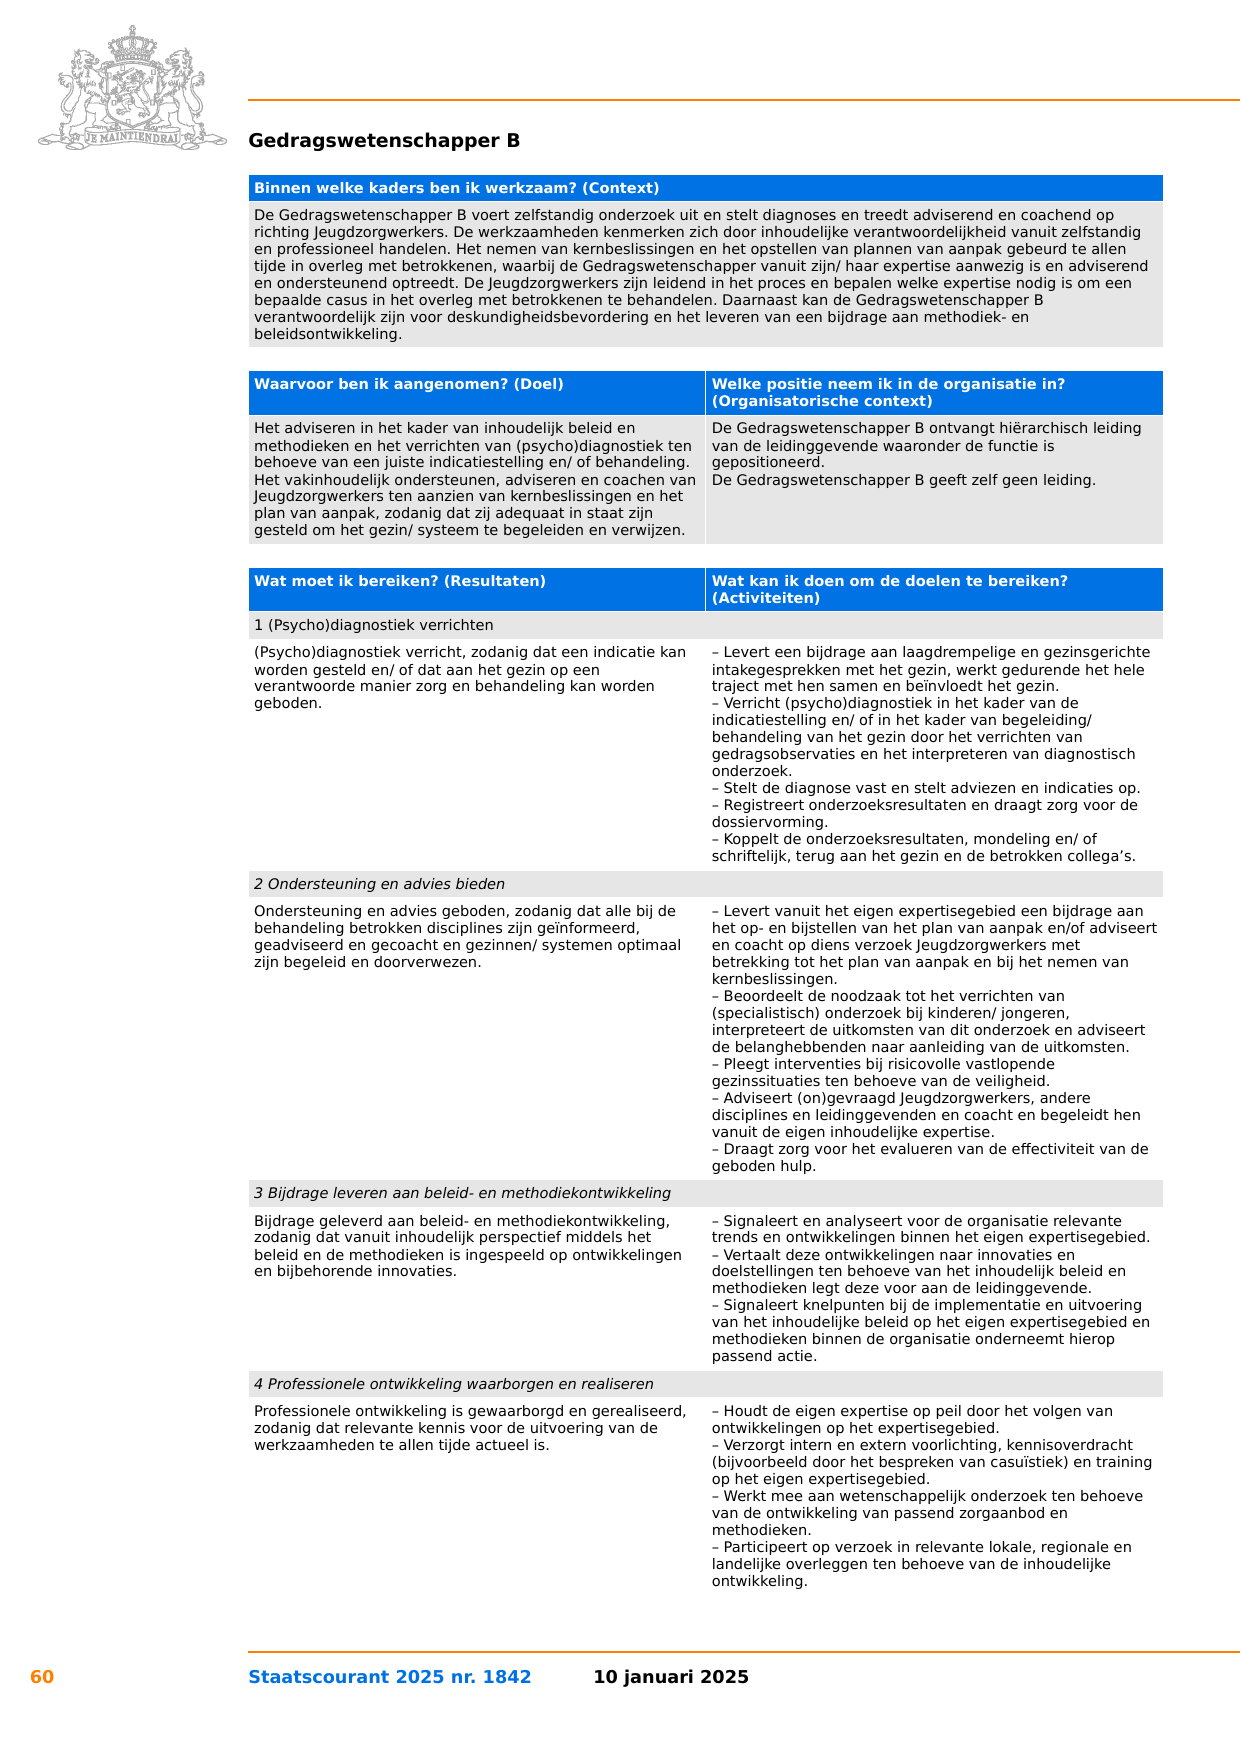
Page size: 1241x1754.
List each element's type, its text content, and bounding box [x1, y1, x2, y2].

table_cell 3 Bijdrage leveren aan beleid- en methodiekontwikkeling [249, 1180, 1163, 1207]
table_header Binnen welke kaders ben ik werkzaam? (Context) [249, 175, 1163, 201]
table_header Waarvoor ben ik aangenomen? (Doel) [249, 371, 705, 415]
table_cell – Levert vanuit het eigen expertisegebied een bijdrage aan het op- en bijstellen van het plan van aanpak en/of adviseert en coacht op diens verzoek Jeugdzorgwerkers met betrekking tot het plan van aanpak en bij het nemen van kernbeslissingen. – Beoordeelt de noodzaak tot het verrichten van (specialistisch) onderzoek bij kinderen/ jongeren, interpreteert de uitkomsten van dit onderzoek en adviseert de belanghebbenden naar aanleiding van de uitkomsten. – Pleegt interventies bij risicovolle vastlopende gezinssituaties ten behoeve van de veiligheid. – Adviseert (on)gevraagd Jeugdzorgwerkers, andere disciplines en leidinggevenden en coacht en begeleidt hen vanuit de eigen inhoudelijke expertise. – Draagt zorg voor het evalueren van de effectiviteit van de geboden hulp. [706, 898, 1163, 1179]
table_header Wat moet ik bereiken? (Resultaten) [249, 568, 705, 611]
table_cell 4 Professionele ontwikkeling waarborgen en realiseren [249, 1371, 1163, 1397]
picture [38, 25, 227, 150]
table_cell Ondersteuning en advies geboden, zodanig dat alle bij de behandeling betrokken disciplines zijn geïnformeerd, geadviseerd en gecoacht en gezinnen/ systemen optimaal zijn begeleid en doorverwezen. [249, 898, 705, 1179]
table_header Wat kan ik doen om de doelen te bereiken? (Activiteiten) [706, 568, 1163, 611]
table_cell De Gedragswetenschapper B ontvangt hiërarchisch leiding van de leidinggevende waaronder de functie is gepositioneerd. De Gedragswetenschapper B geeft zelf geen leiding. [706, 416, 1163, 544]
table_cell De Gedragswetenschapper B voert zelfstandig onderzoek uit en stelt diagnoses en treedt adviserend en coachend op richting Jeugdzorgwerkers. De werkzaamheden kenmerken zich door inhoudelijke verantwoordelijkheid vanuit zelfstandig en professioneel handelen. Het nemen van kernbeslissingen en het opstellen van plannen van aanpak gebeurd te allen tijde in overleg met betrokkenen, waarbij de Gedragswetenschapper vanuit zijn/ haar expertise aanwezig is en adviserend en ondersteunend optreedt. De Jeugdzorgwerkers zijn leidend in het proces en bepalen welke expertise nodig is om een bepaalde casus in het overleg met betrokkenen te behandelen. Daarnaast kan de Gedragswetenschapper B verantwoordelijk zijn voor deskundigheidsbevordering en het leveren van een bijdrage aan methodiek- en beleidsontwikkeling. [249, 202, 1163, 347]
table_cell Het adviseren in het kader van inhoudelijk beleid en methodieken en het verrichten van (psycho)diagnostiek ten behoeve van een juiste indicatiestelling en/ of behandeling. Het vakinhoudelijk ondersteunen, adviseren en coachen van Jeugdzorgwerkers ten aanzien van kernbeslissingen en het plan van aanpak, zodanig dat zij adequaat in staat zijn gesteld om het gezin/ systeem te begeleiden en verwijzen. [249, 416, 705, 544]
table_cell 1 (Psycho)diagnostiek verrichten [249, 612, 1163, 639]
subtitle Gedragswetenschapper B [248, 130, 1163, 152]
table_cell Bijdrage geleverd aan beleid- en methodiekontwikkeling, zodanig dat vanuit inhoudelijk perspectief middels het beleid en de methodieken is ingespeeld op ontwikkelingen en bijbehorende innovaties. [249, 1208, 705, 1370]
table_header Welke positie neem ik in de organisatie in? (Organisatorische context) [706, 371, 1163, 415]
table_cell – Houdt de eigen expertise op peil door het volgen van ontwikkelingen op het expertisegebied. – Verzorgt intern en extern voorlichting, kennisoverdracht (bijvoorbeeld door het bespreken van casuïstiek) en training op het eigen expertisegebied. – Werkt mee aan wetenschappelijk onderzoek ten behoeve van de ontwikkeling van passend zorgaanbod en methodieken. – Participeert op verzoek in relevante lokale, regionale en landelijke overleggen ten behoeve van de inhoudelijke ontwikkeling. [706, 1398, 1163, 1594]
table_cell (Psycho)diagnostiek verricht, zodanig dat een indicatie kan worden gesteld en/ of dat aan het gezin op een verantwoorde manier zorg en behandeling kan worden geboden. [249, 640, 705, 870]
table_cell Professionele ontwikkeling is gewaarborgd en gerealiseerd, zodanig dat relevante kennis voor de uitvoering van de werkzaamheden te allen tijde actueel is. [249, 1398, 705, 1594]
table_cell – Levert een bijdrage aan laagdrempelige en gezinsgerichte intakegesprekken met het gezin, werkt gedurende het hele traject met hen samen en beïnvloedt het gezin. – Verricht (psycho)diagnostiek in het kader van de indicatiestelling en/ of in het kader van begeleiding/ behandeling van het gezin door het verrichten van gedragsobservaties en het interpreteren van diagnostisch onderzoek. – Stelt de diagnose vast en stelt adviezen en indicaties op. – Registreert onderzoeksresultaten en draagt zorg voor de dossiervorming. – Koppelt de onderzoeksresultaten, mondeling en/ of schriftelijk, terug aan het gezin en de betrokken collega’s. [706, 640, 1163, 870]
table_cell 2 Ondersteuning en advies bieden [249, 871, 1163, 897]
table_cell – Signaleert en analyseert voor de organisatie relevante trends en ontwikkelingen binnen het eigen expertisegebied. – Vertaalt deze ontwikkelingen naar innovaties en doelstellingen ten behoeve van het inhoudelijk beleid en methodieken legt deze voor aan de leidinggevende. – Signaleert knelpunten bij de implementatie en uitvoering van het inhoudelijke beleid op het eigen expertisegebied en methodieken binnen de organisatie onderneemt hierop passend actie. [706, 1208, 1163, 1370]
